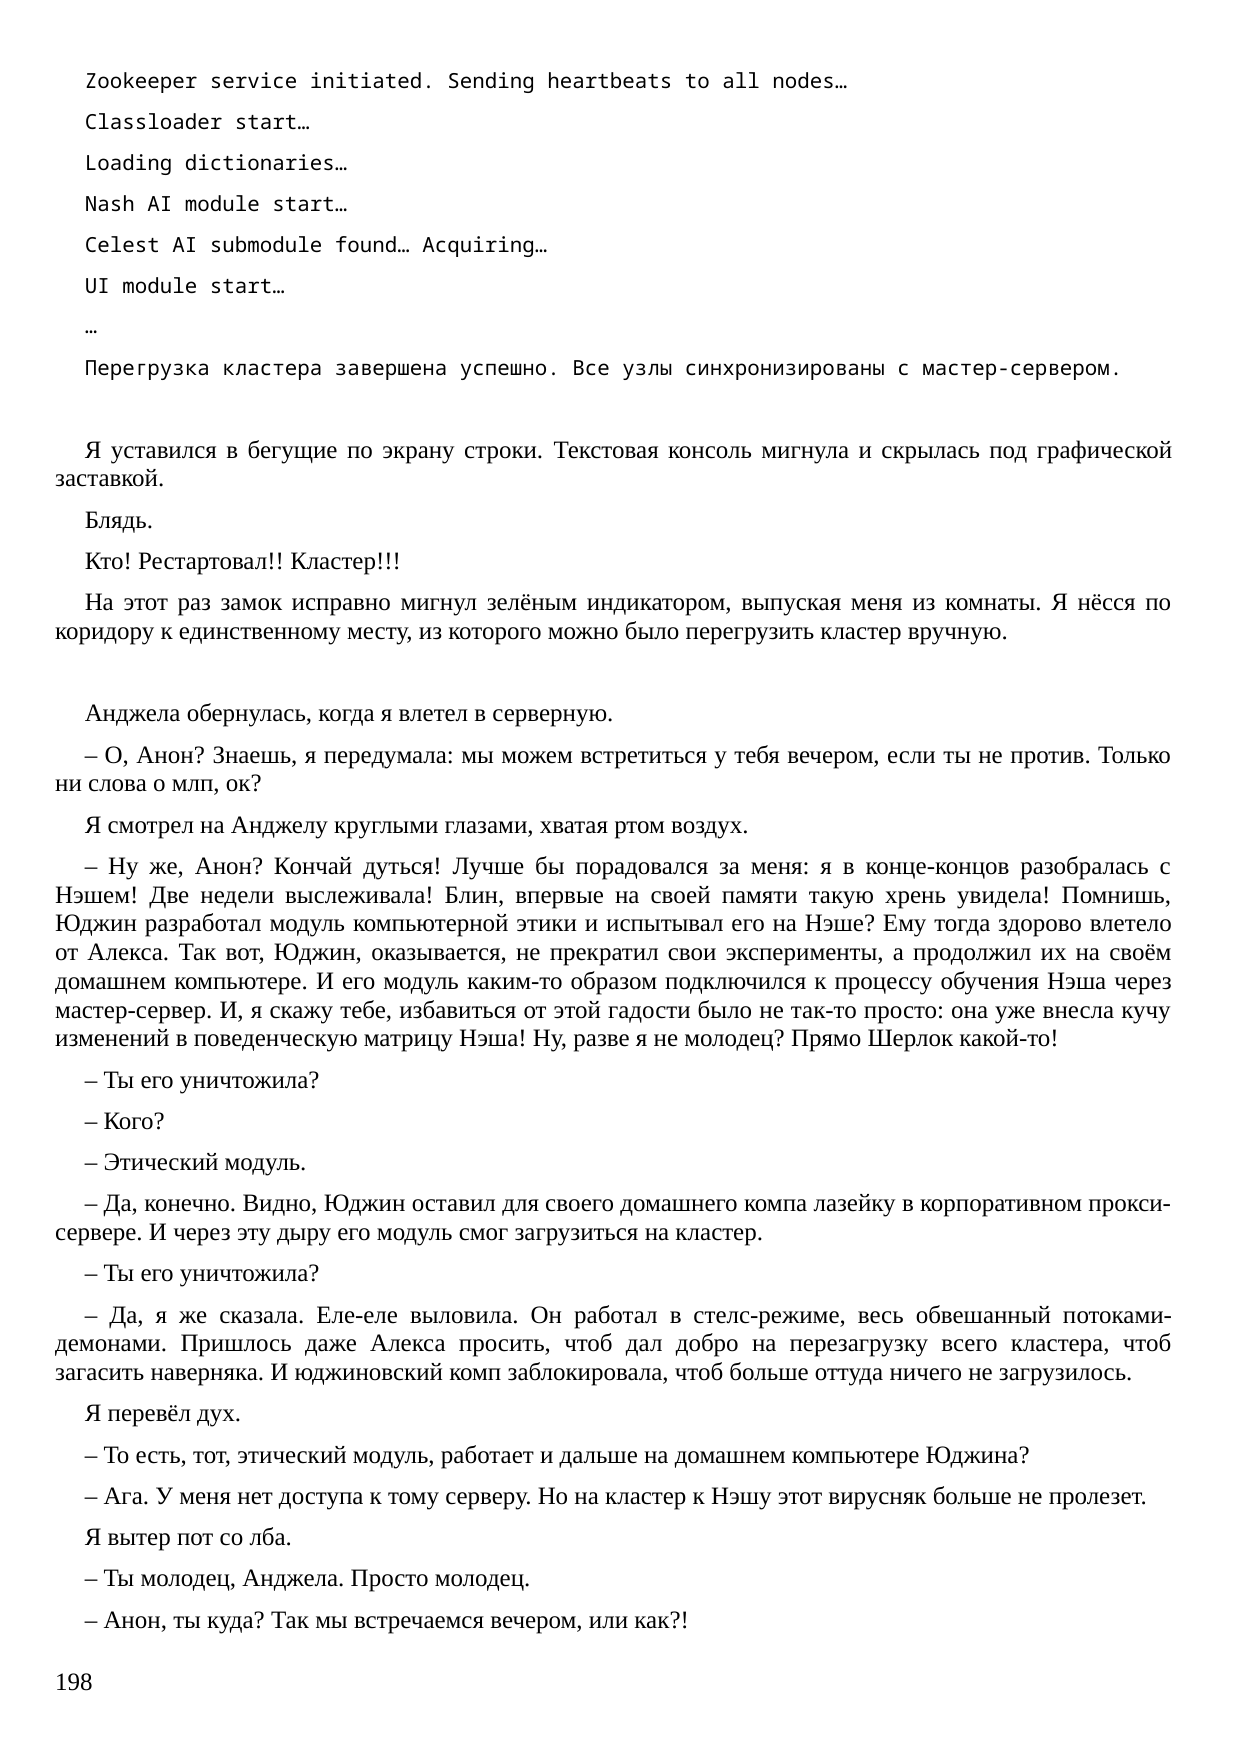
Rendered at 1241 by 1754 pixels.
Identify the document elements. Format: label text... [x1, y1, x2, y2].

text – То есть, тот, этический модуль, работает и дальше на домашнем компьютере Юджина? [55, 1440, 1173, 1468]
text Перегрузка кластера завершена успешно. Все узлы синхронизированы с мастер-сервером. [55, 353, 1173, 381]
text – Анон, ты куда? Так мы встречаемся вечером, или как?! [55, 1605, 1173, 1633]
text UI module start… [55, 271, 1173, 299]
text – О, Анон? Знаешь, я передумала: мы можем встретиться у тебя вечером, если ты не против. Только ни слова о млп, ок? [55, 740, 1173, 797]
text – Кого? [55, 1106, 1173, 1135]
text – Ты его уничтожила? [55, 1065, 1173, 1093]
text – Да, я же сказала. Еле-еле выловила. Он работал в стелс-режиме, весь обвешанный потоками-демонами. Пришлось даже Алекса просить, чтоб дал добро на перезагрузку всего кластера, чтоб загасить наверняка. И юджиновский комп заблокировала, чтоб больше оттуда ничего не загрузилось. [55, 1300, 1173, 1386]
text Кто! Рестартовал!! Кластер!!! [55, 546, 1173, 575]
text – Ты молодец, Анджела. Просто молодец. [55, 1563, 1173, 1592]
text Classloader start… [55, 107, 1173, 135]
text Анджела обернулась, когда я влетел в серверную. [55, 698, 1173, 727]
text – Ага. У меня нет доступа к тому серверу. Но на кластер к Нэшу этот вирусняк больше не пролезет. [55, 1481, 1173, 1510]
text – Ну же, Анон? Кончай дуться! Лучше бы порадовался за меня: я в конце-концов разобралась с Нэшем! Две недели выслеживала! Блин, впервые на своей памяти такую хрень увидела! Помнишь, Юджин разработал модуль компьютерной этики и испытывал его на Нэше? Ему тогда здорово влетело от Алекса. Так вот, Юджин, оказывается, не прекратил свои эксперименты, а продолжил их на своём домашнем компьютере. И его модуль каким-то образом подключился к процессу обучения Нэша через мастер-сервер. И, я скажу тебе, избавиться от этой гадости было не так-то просто: она уже внесла кучу изменений в поведенческую матрицу Нэша! Ну, разве я не молодец? Прямо Шерлок какой-то! [55, 851, 1173, 1052]
text – Да, конечно. Видно, Юджин оставил для своего домашнего компа лазейку в корпоративном прокси-сервере. И через эту дыру его модуль смог загрузиться на кластер. [55, 1188, 1173, 1246]
text Я вытер пот со лба. [55, 1522, 1173, 1551]
text Блядь. [55, 505, 1173, 533]
text Zookeeper service initiated. Sending heartbeats to all nodes… [55, 66, 1173, 94]
text На этот раз замок исправно мигнул зелёным индикатором, выпуская меня из комнаты. Я нёсся по коридору к единственному месту, из которого можно было перегрузить кластер вручную. [55, 587, 1173, 645]
text Nash AI module start… [55, 189, 1173, 217]
text – Ты его уничтожила? [55, 1258, 1173, 1287]
text Loading dictionaries… [55, 148, 1173, 176]
text Я смотрел на Анджелу круглыми глазами, хватая ртом воздух. [55, 810, 1173, 838]
text – Этический модуль. [55, 1147, 1173, 1176]
text Celest AI submodule found… Acquiring… [55, 230, 1173, 258]
text Я уставился в бегущие по экрану строки. Текстовая консоль мигнула и скрылась под графической заставкой. [55, 435, 1173, 492]
text Я перевёл дух. [55, 1398, 1173, 1427]
text … [55, 312, 1173, 340]
